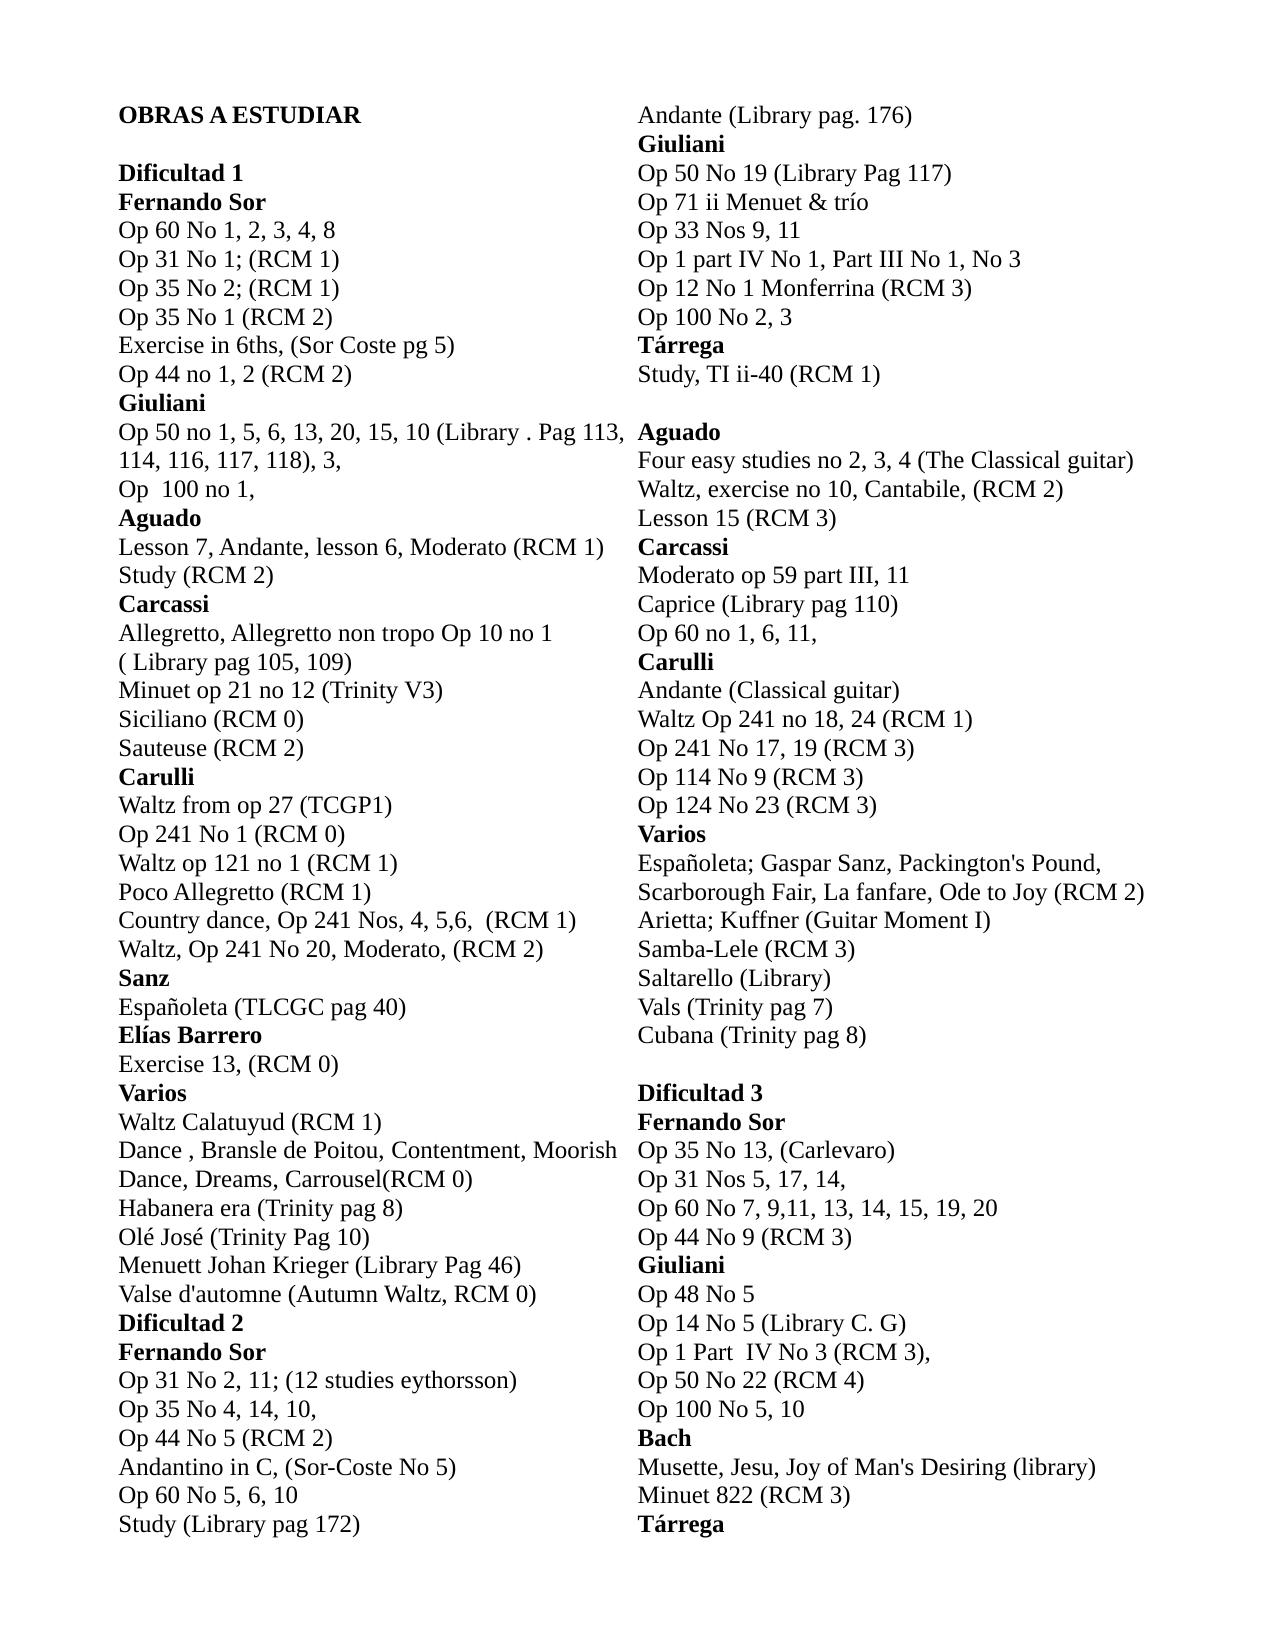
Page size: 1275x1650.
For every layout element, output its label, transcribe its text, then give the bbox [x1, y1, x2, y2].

text Op 71 ii Menuet & trío [637, 187, 1157, 215]
text Op 35 No 2; (RCM 1) [118, 273, 637, 302]
text Op 14 No 5 (Library C. G) [637, 1308, 1157, 1337]
text Op 241 No 17, 19 (RCM 3) [637, 733, 1157, 762]
text Carulli [637, 647, 1157, 675]
text Andante (Classical guitar) [637, 675, 1157, 704]
text Study (RCM 2) [118, 560, 637, 589]
text Waltz Calatuyud (RCM 1) [118, 1107, 637, 1135]
text Aguado [637, 417, 1157, 445]
text OBRAS A ESTUDIAR [118, 100, 637, 129]
text Op 100 no 1, [118, 474, 637, 503]
text Op 44 No 5 (RCM 2) [118, 1423, 637, 1452]
text Waltz op 121 no 1 (RCM 1) [118, 848, 637, 877]
text Exercise 13, (RCM 0) [118, 1049, 637, 1078]
text Op 60 No 5, 6, 10 [118, 1480, 637, 1509]
text Valse d'automne (Autumn Waltz, RCM 0) [118, 1279, 637, 1308]
text Op 241 No 1 (RCM 0) [118, 819, 637, 848]
text Op 60 No 1, 2, 3, 4, 8 [118, 215, 637, 244]
text Exercise in 6ths, (Sor Coste pg 5) [118, 330, 637, 359]
text Op 50 No 22 (RCM 4) [637, 1365, 1157, 1394]
text Saltarello (Library) [637, 963, 1157, 992]
text Andantino in C, (Sor-Coste No 5) [118, 1452, 637, 1480]
text Op 35 No 1 (RCM 2) [118, 302, 637, 330]
text Caprice (Library pag 110) [637, 589, 1157, 618]
text Op 35 No 4, 14, 10, [118, 1394, 637, 1423]
text Four easy studies no 2, 3, 4 (The Classical guitar) [637, 445, 1157, 474]
text Lesson 7, Andante, lesson 6, Moderato (RCM 1) [118, 532, 637, 560]
text Op 100 No 5, 10 [637, 1394, 1157, 1423]
text Op 60 No 7, 9,11, 13, 14, 15, 19, 20 [637, 1193, 1157, 1222]
text Sauteuse (RCM 2) [118, 733, 637, 762]
text Minuet op 21 no 12 (Trinity V3) [118, 675, 637, 704]
text Fernando Sor [637, 1107, 1157, 1135]
text Carcassi [118, 589, 637, 618]
text Dance , Bransle de Poitou, Contentment, Moorish Dance, Dreams, Carrousel(RCM 0) [118, 1135, 637, 1193]
text Waltz, exercise no 10, Cantabile, (RCM 2) [637, 474, 1157, 503]
text Olé José (Trinity Pag 10) [118, 1222, 637, 1250]
text Dificultad 1 [118, 158, 637, 187]
text Cubana (Trinity pag 8) [637, 1020, 1157, 1049]
text Op 124 No 23 (RCM 3) [637, 790, 1157, 819]
text Fernando Sor [118, 187, 637, 215]
text Varios [637, 819, 1157, 848]
text Dificultad 3 [637, 1078, 1157, 1107]
text Arietta; Kuffner (Guitar Moment I) [637, 905, 1157, 934]
text Habanera era (Trinity pag 8) [118, 1193, 637, 1222]
text Op 31 Nos 5, 17, 14, [637, 1164, 1157, 1193]
text Op 44 No 9 (RCM 3) [637, 1222, 1157, 1250]
text Op 60 no 1, 6, 11, [637, 618, 1157, 647]
text Waltz Op 241 no 18, 24 (RCM 1) [637, 704, 1157, 733]
text Study (Library pag 172) [118, 1509, 637, 1538]
text Aguado [118, 503, 637, 532]
text Op 50 No 19 (Library Pag 117) [637, 158, 1157, 187]
text Varios [118, 1078, 637, 1107]
text Op 1 part IV No 1, Part III No 1, No 3 [637, 244, 1157, 273]
text Allegretto, Allegretto non tropo Op 10 no 1 ( Library pag 105, 109) [118, 618, 637, 675]
text Op 12 No 1 Monferrina (RCM 3) [637, 273, 1157, 302]
text Poco Allegretto (RCM 1) [118, 877, 637, 905]
text Vals (Trinity pag 7) [637, 992, 1157, 1020]
text Op 114 No 9 (RCM 3) [637, 762, 1157, 790]
text Minuet 822 (RCM 3) [637, 1480, 1157, 1509]
text Op 33 Nos 9, 11 [637, 215, 1157, 244]
text Españoleta (TLCGC pag 40) [118, 992, 637, 1020]
text Op 50 no 1, 5, 6, 13, 20, 15, 10 (Library . Pag 113, 114, 116, 117, 118), 3, [118, 417, 637, 474]
text Andante (Library pag. 176) [637, 100, 1157, 129]
text Tárrega [637, 330, 1157, 359]
text Siciliano (RCM 0) [118, 704, 637, 733]
text Moderato op 59 part III, 11 [637, 560, 1157, 589]
text Waltz, Op 241 No 20, Moderato, (RCM 2) [118, 934, 637, 963]
text Fernando Sor [118, 1337, 637, 1365]
text Op 31 No 1; (RCM 1) [118, 244, 637, 273]
text Dificultad 2 [118, 1308, 637, 1337]
text Study, TI ii-40 (RCM 1) [637, 359, 1157, 388]
text Carulli [118, 762, 637, 790]
text Españoleta; Gaspar Sanz, Packington's Pound, Scarborough Fair, La fanfare, Ode to Joy (RCM 2) [637, 848, 1157, 905]
text Giuliani [637, 1250, 1157, 1279]
text Tárrega [637, 1509, 1157, 1538]
text Musette, Jesu, Joy of Man's Desiring (library) [637, 1452, 1157, 1480]
text Lesson 15 (RCM 3) [637, 503, 1157, 532]
text Sanz [118, 963, 637, 992]
text Giuliani [118, 388, 637, 417]
text Waltz from op 27 (TCGP1) [118, 790, 637, 819]
text Op 1 Part IV No 3 (RCM 3), [637, 1337, 1157, 1365]
text Op 31 No 2, 11; (12 studies eythorsson) [118, 1365, 637, 1394]
text Menuett Johan Krieger (Library Pag 46) [118, 1250, 637, 1279]
text Samba-Lele (RCM 3) [637, 934, 1157, 963]
text Op 35 No 13, (Carlevaro) [637, 1135, 1157, 1164]
text Bach [637, 1423, 1157, 1452]
text Op 100 No 2, 3 [637, 302, 1157, 330]
text Carcassi [637, 532, 1157, 560]
text Op 48 No 5 [637, 1279, 1157, 1308]
text Elías Barrero [118, 1020, 637, 1049]
text Op 44 no 1, 2 (RCM 2) [118, 359, 637, 388]
text Country dance, Op 241 Nos, 4, 5,6, (RCM 1) [118, 905, 637, 934]
text Giuliani [637, 129, 1157, 158]
